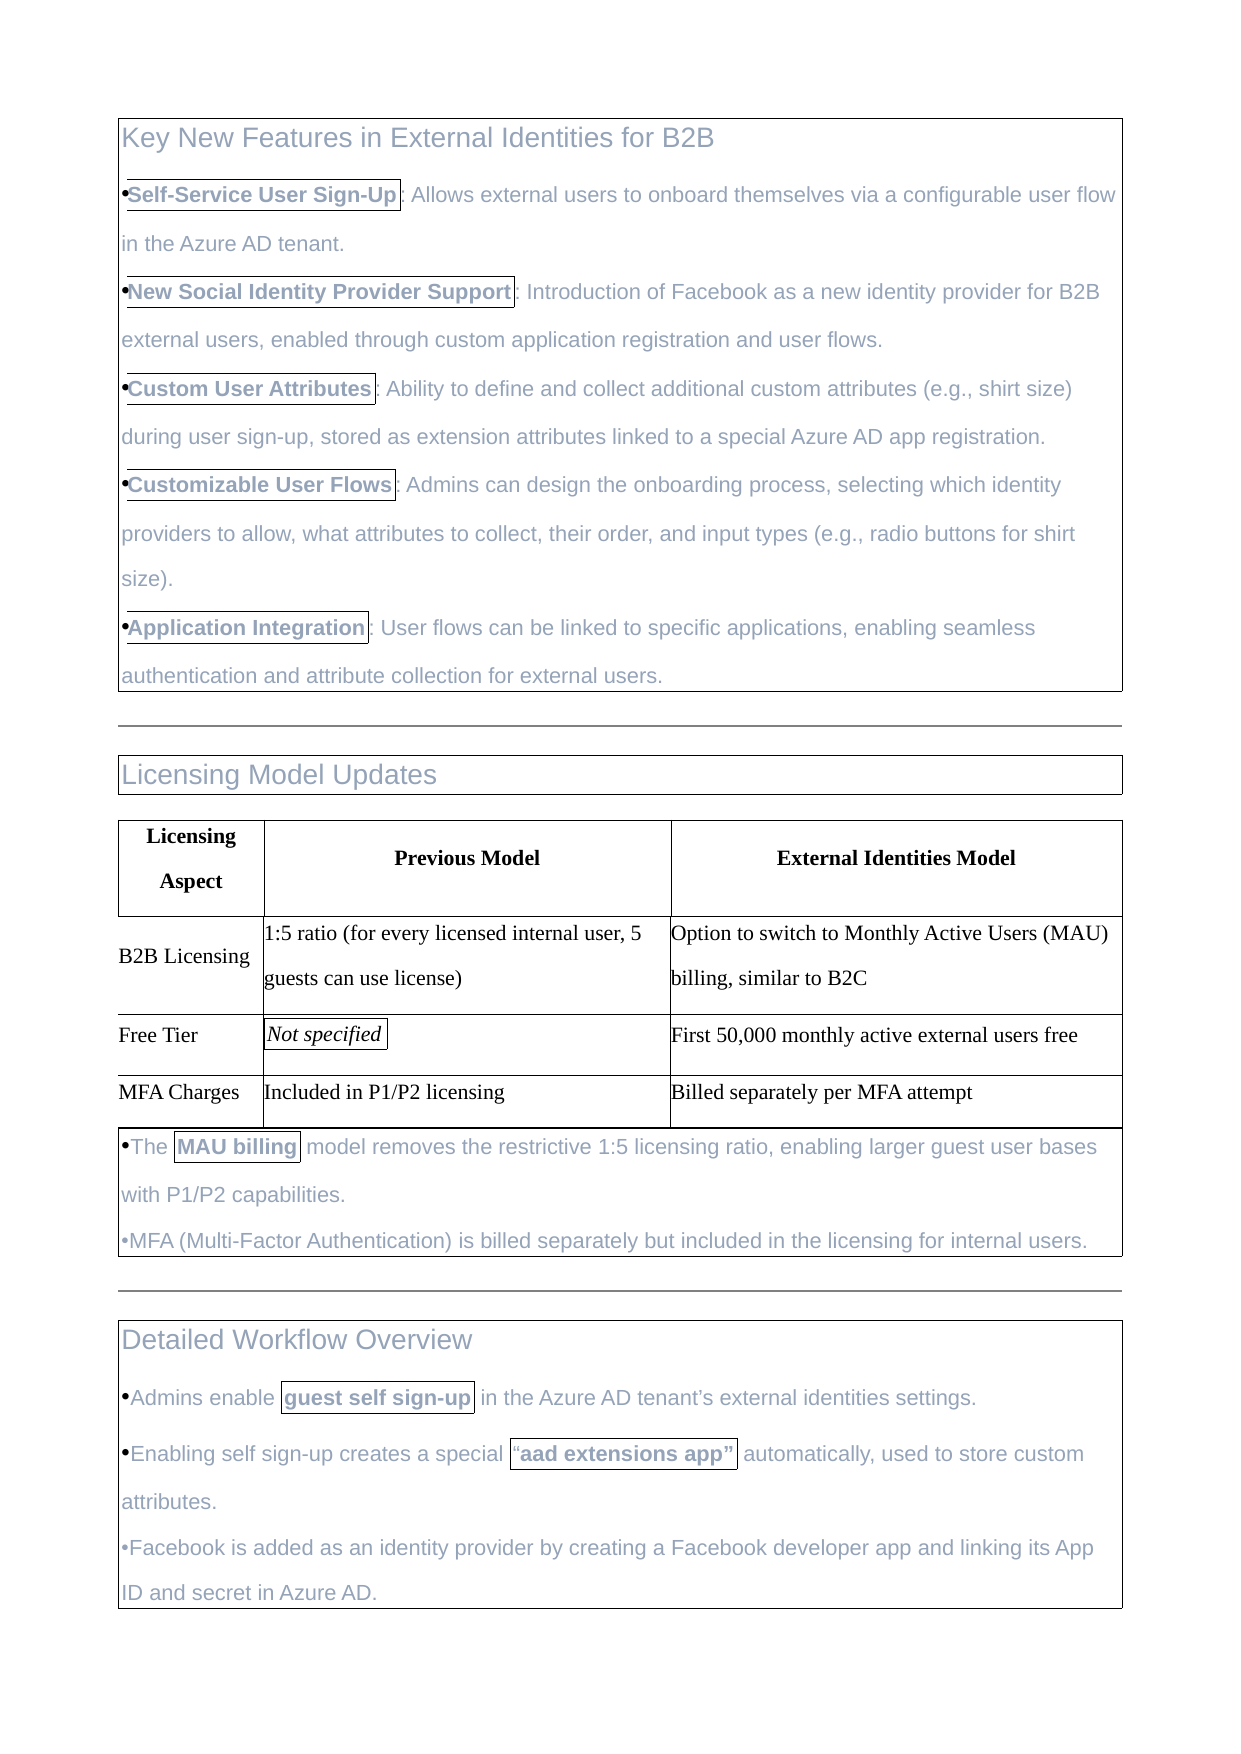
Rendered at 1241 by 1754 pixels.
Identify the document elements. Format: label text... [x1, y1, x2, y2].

table_cell B2B Licensing [118, 917, 263, 1014]
table_cell MFA Charges [118, 1076, 263, 1127]
table_cell Free Tier [118, 1015, 263, 1075]
subtitle Key New Features in External Identities for B2B [119, 119, 1122, 153]
list Enabling self sign-up creates a special “aad extensions app” automatically, used to store custom attributes. [119, 1435, 1122, 1514]
table_cell Included in P1/P2 licensing [264, 1076, 670, 1127]
table_cell 1:5 ratio (for every licensed internal user, 5 guests can use license) [264, 917, 670, 1014]
table_cell First 50,000 monthly active external users free [671, 1015, 1122, 1075]
list Custom User Attributes: Ability to define and collect additional custom attributes (e.g., shirt size) during user sign-up, stored as extension attributes linked to a special Azure AD app registration. [119, 370, 1122, 449]
list Admins enable guest self sign-up in the Azure AD tenant’s external identities settings. [119, 1378, 1122, 1413]
list MFA (Multi-Factor Authentication) is billed separately but included in the licensing for internal users. [119, 1224, 1122, 1256]
list Facebook is added as an identity provider by creating a Facebook developer app and linking its App ID and secret in Azure AD. [119, 1531, 1122, 1608]
list Self-Service User Sign-Up: Allows external users to onboard themselves via a configurable user flow in the Azure AD tenant. [119, 176, 1122, 256]
table_header External Identities Model [672, 821, 1122, 916]
list Application Integration: User flows can be linked to specific applications, enabling seamless authentication and attribute collection for external users. [119, 608, 1122, 691]
table_header Licensing Aspect [119, 821, 264, 916]
list The MAU billing model removes the restrictive 1:5 licensing ratio, enabling larger guest user bases with P1/P2 capabilities. [119, 1129, 1122, 1207]
list New Social Identity Provider Support: Introduction of Facebook as a new identity provider for B2B external users, enabled through custom application registration and user flows. [119, 273, 1122, 353]
table_header Previous Model [265, 821, 671, 916]
table_cell Option to switch to Monthly Active Users (MAU) billing, similar to B2C [671, 917, 1122, 1014]
table_cell Billed separately per MFA attempt [671, 1076, 1122, 1127]
subtitle Detailed Workflow Overview [119, 1321, 1122, 1356]
table_cell Not specified [264, 1015, 670, 1075]
subtitle Licensing Model Updates [119, 756, 1122, 794]
list Customizable User Flows: Admins can design the onboarding process, selecting which identity providers to allow, what attributes to collect, their order, and input types (e.g., radio buttons for shirt size). [119, 466, 1122, 591]
